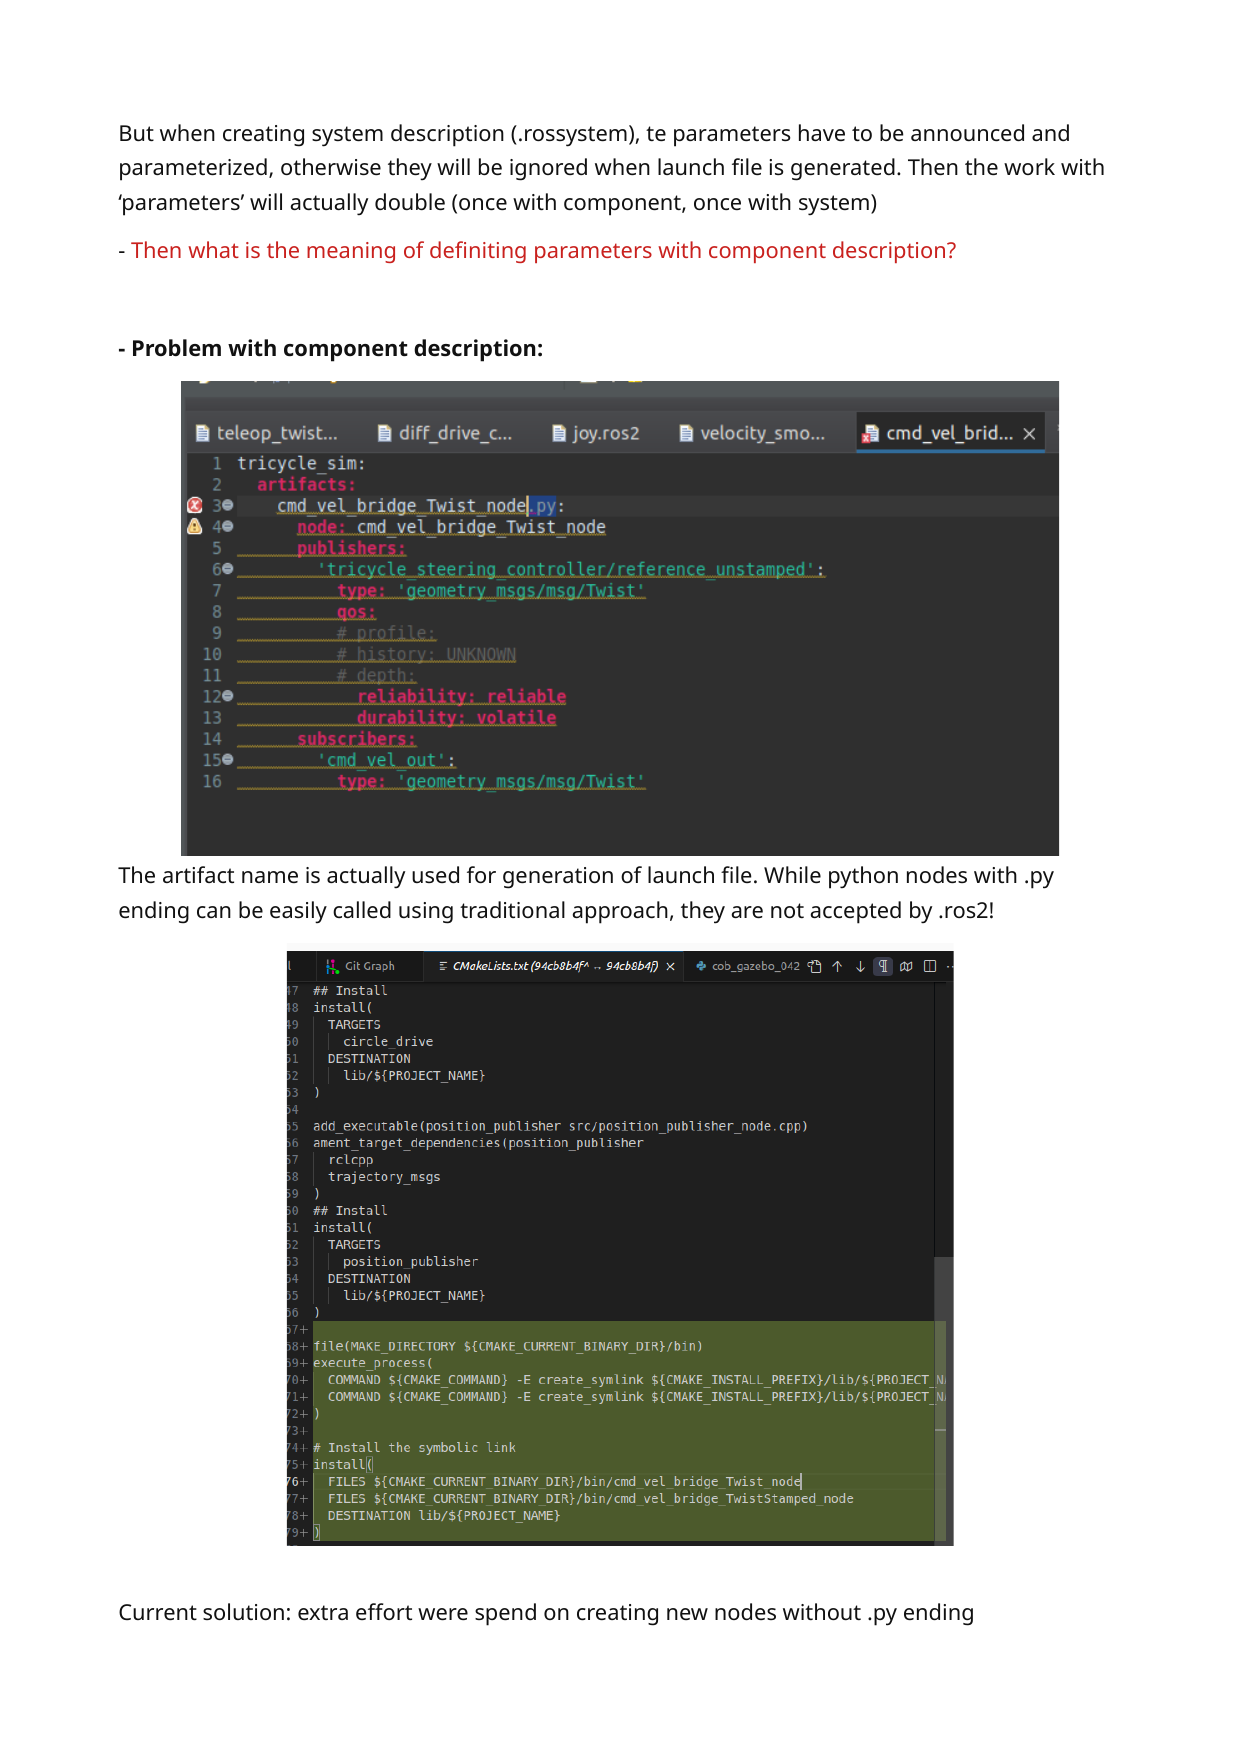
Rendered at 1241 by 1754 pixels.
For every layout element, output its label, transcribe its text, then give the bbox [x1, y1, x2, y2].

text The artifact name is actually used for generation of launch file. While python nodes with .py ending can be easily called using traditional approach, they are not accepted by .ros2! [118, 381, 1122, 924]
text Current solution: extra effort were spend on creating new nodes without .py ending [118, 1597, 1122, 1627]
text - Problem with component description: [118, 333, 1122, 362]
text - Then what is the meaning of definiting parameters with component description? [118, 235, 1122, 265]
text But when creating system description (.rossystem), te parameters have to be announced and parameterized, otherwise they will be ignored when launch file is generated. Then the work with ‘parameters’ will actually double (once with component, once with system) [118, 118, 1122, 216]
